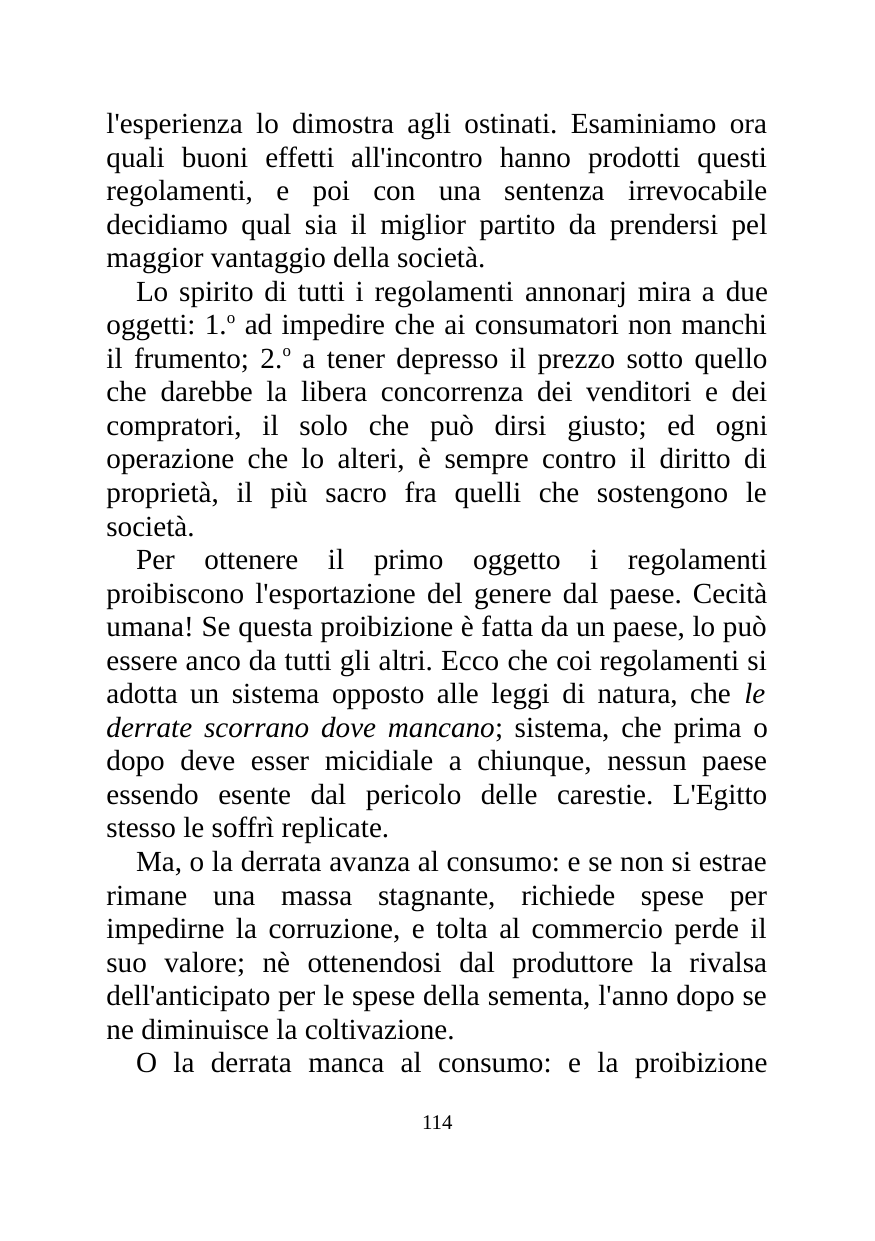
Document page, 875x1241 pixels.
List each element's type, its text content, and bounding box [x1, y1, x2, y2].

text Lo spirito di tutti i regolamenti annonarj mira a due oggetti: 1.o ad impedire che ai consumatori non manchi il frumento; 2.o a tener depresso il prezzo sotto quello che darebbe la libera concorrenza dei venditori e dei compratori, il solo che può dirsi giusto; ed ogni operazione che lo alteri, è sempre contro il diritto di proprietà, il più sacro fra quelli che sostengono le società. [106, 274, 768, 542]
text Per ottenere il primo oggetto i regolamenti proibiscono l'esportazione del genere dal paese. Cecità umana! Se questa proibizione è fatta da un paese, lo può essere anco da tutti gli altri. Ecco che coi regolamenti si adotta un sistema opposto alle leggi di natura, che le derrate scorrano dove mancano; sistema, che prima o dopo deve esser micidiale a chiunque, nessun paese essendo esente dal pericolo delle carestie. L'Egitto stesso le soffrì replicate. [106, 542, 768, 844]
text Ma, o la derrata avanza al consumo: e se non si estrae rimane una massa stagnante, richiede spese per impedirne la corruzione, e tolta al commercio perde il suo valore; nè ottenendosi dal produttore la rivalsa dell'anticipato per le spese della sementa, l'anno dopo se ne diminuisce la coltivazione. [106, 844, 768, 1045]
text O la derrata manca al consumo: e la proibizione [106, 1045, 768, 1079]
text l'esperienza lo dimostra agli ostinati. Esaminiamo ora quali buoni effetti all'incontro hanno prodotti questi regolamenti, e poi con una sentenza irrevocabile decidiamo qual sia il miglior partito da prendersi pel maggior vantaggio della società. [106, 106, 768, 274]
